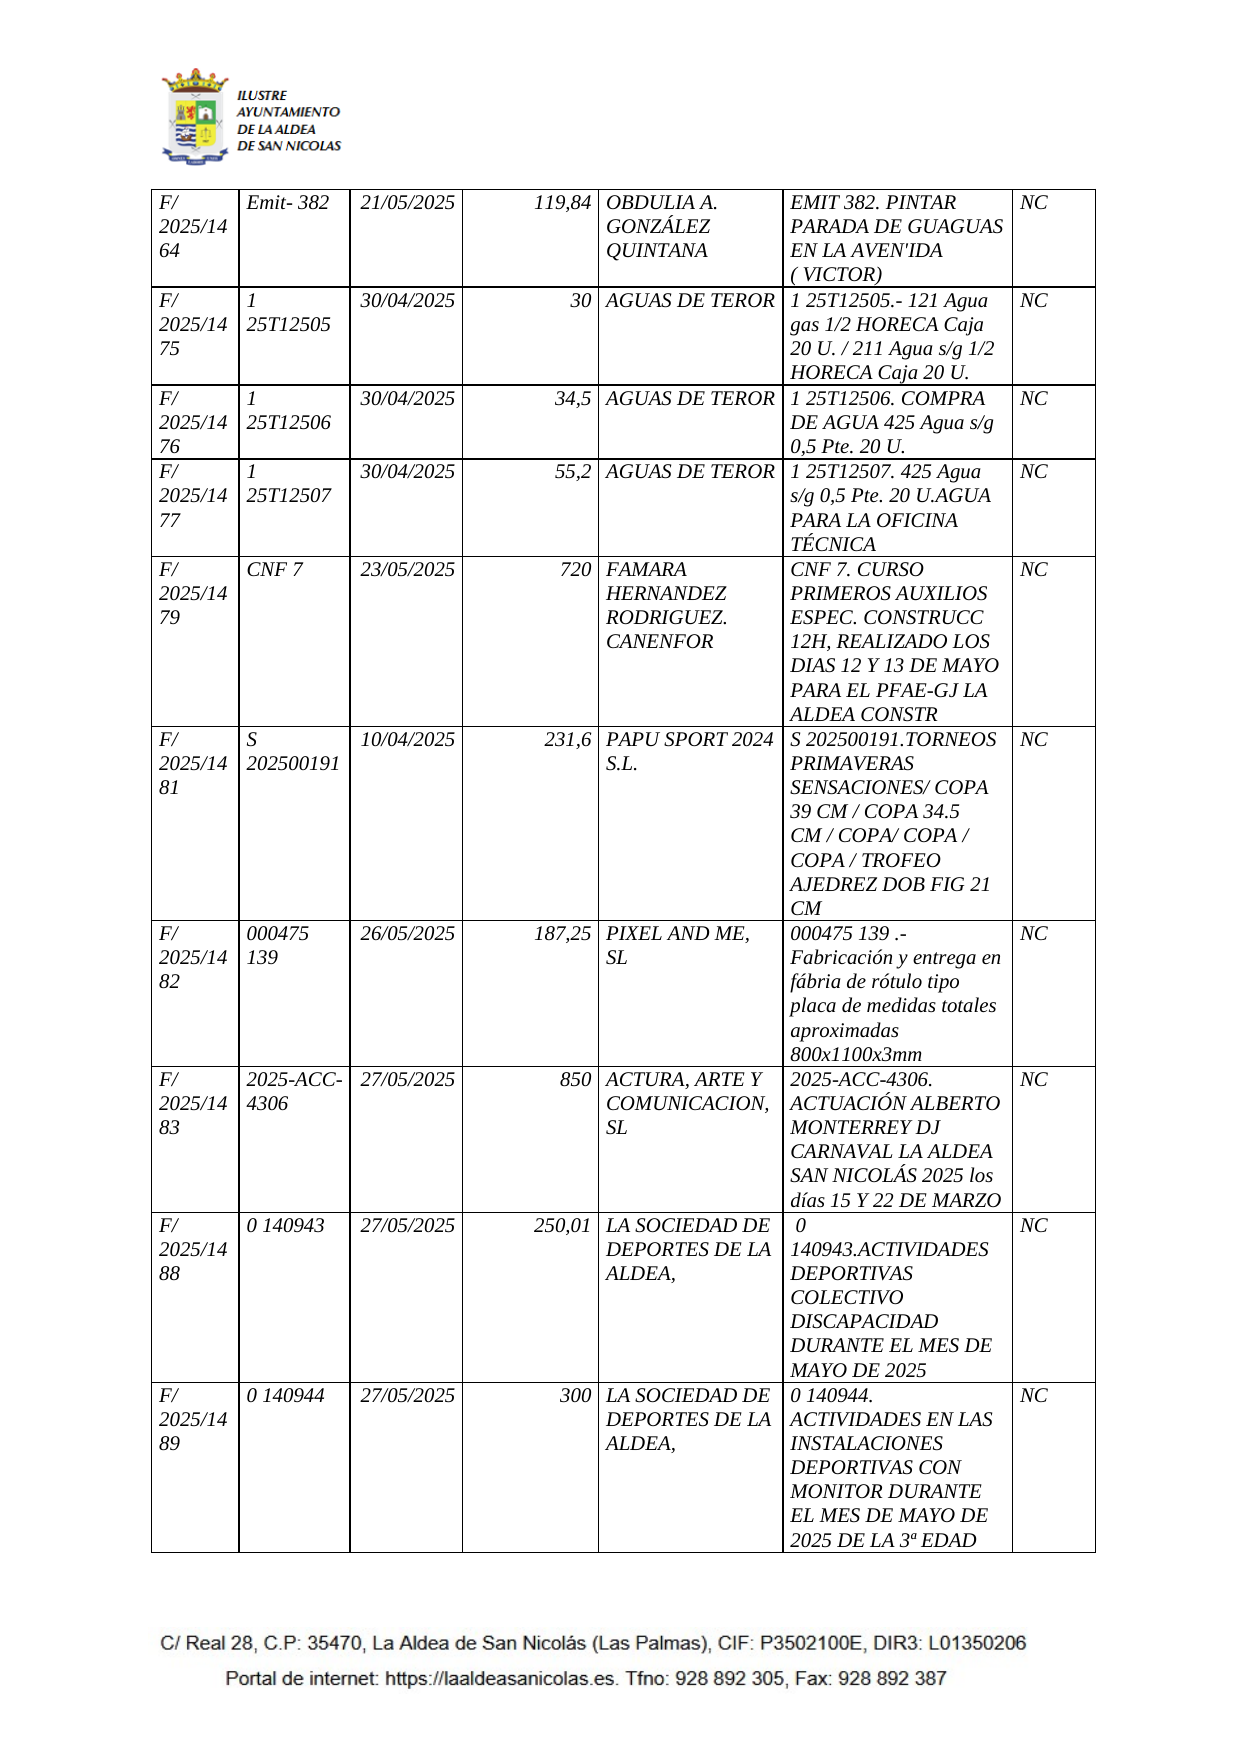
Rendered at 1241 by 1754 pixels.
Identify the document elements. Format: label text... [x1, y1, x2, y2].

table_cell AGUAS DE TEROR [599, 460, 782, 556]
table_cell NC [1013, 1067, 1095, 1212]
table_cell F/2025/1476 [152, 386, 238, 458]
table_cell 10/04/2025 [351, 727, 462, 920]
table_cell 1 25T12507 [240, 460, 349, 556]
table_cell F/2025/1483 [152, 1067, 238, 1212]
table_cell 30/04/2025 [351, 460, 462, 556]
table_cell 23/05/2025 [351, 557, 462, 726]
table_cell 1 25T12505.- 121 Agua gas 1/2 HORECA Caja 20 U. / 211 Agua s/g 1/2 HORECA Caja 20 U. [784, 288, 1012, 384]
table_cell 0 140943 [240, 1213, 349, 1382]
table_cell LA SOCIEDAD DE DEPORTES DE LA ALDEA, [599, 1383, 782, 1552]
table_cell Emit- 382 [240, 190, 349, 286]
table_cell 187,25 [463, 921, 598, 1066]
table_cell 34,5 [463, 386, 598, 458]
table_cell 30/04/2025 [351, 386, 462, 458]
table_cell 119,84 [463, 190, 598, 286]
table_cell NC [1013, 1213, 1095, 1382]
table_cell NC [1013, 1383, 1095, 1552]
table_cell S 202500191 [240, 727, 349, 920]
picture [149, 1627, 1034, 1694]
table_cell F/2025/1482 [152, 921, 238, 1066]
table_cell NC [1013, 460, 1095, 556]
picture [148, 60, 357, 173]
table_cell FAMARA HERNANDEZ RODRIGUEZ. CANENFOR [599, 557, 782, 726]
table_cell 0 140944. ACTIVIDADES EN LAS INSTALACIONES DEPORTIVAS CON MONITOR DURANTE EL MES DE MAYO DE 2025 DE LA 3ª EDAD [784, 1383, 1012, 1552]
table_cell 21/05/2025 [351, 190, 462, 286]
table_cell NC [1013, 727, 1095, 920]
table_cell EMIT 382. PINTAR PARADA DE GUAGUAS EN LA AVEN'IDA ( VICTOR) [784, 190, 1012, 286]
table_cell F/2025/1477 [152, 460, 238, 556]
table_cell 27/05/2025 [351, 1213, 462, 1382]
table_cell 720 [463, 557, 598, 726]
table_cell F/2025/1464 [152, 190, 238, 286]
table_cell 000475 139 [240, 921, 349, 1066]
table_cell 250,01 [463, 1213, 598, 1382]
table_cell 0 140943.ACTIVIDADES DEPORTIVAS COLECTIVO DISCAPACIDAD DURANTE EL MES DE MAYO DE 2025 [784, 1213, 1012, 1382]
table_cell NC [1013, 557, 1095, 726]
table_cell 850 [463, 1067, 598, 1212]
table_cell LA SOCIEDAD DE DEPORTES DE LA ALDEA, [599, 1213, 782, 1382]
table_cell 1 25T12507. 425 Agua s/g 0,5 Pte. 20 U.AGUA PARA LA OFICINA TÉCNICA [784, 460, 1012, 556]
table_cell NC [1013, 190, 1095, 286]
table_cell NC [1013, 288, 1095, 384]
table_cell 26/05/2025 [351, 921, 462, 1066]
table_cell F/2025/1489 [152, 1383, 238, 1552]
table_cell 300 [463, 1383, 598, 1552]
table_cell 27/05/2025 [351, 1383, 462, 1552]
table_cell F/2025/1481 [152, 727, 238, 920]
table_cell S 202500191.TORNEOS PRIMAVERAS SENSACIONES/ COPA 39 CM / COPA 34.5 CM / COPA/ COPA / COPA / TROFEO AJEDREZ DOB FIG 21 CM [784, 727, 1012, 920]
table_cell 1 25T12505 [240, 288, 349, 384]
table_cell AGUAS DE TEROR [599, 288, 782, 384]
table_cell 55,2 [463, 460, 598, 556]
table_cell 0 140944 [240, 1383, 349, 1552]
table_cell OBDULIA A. GONZÁLEZ QUINTANA [599, 190, 782, 286]
table_cell F/2025/1479 [152, 557, 238, 726]
table_cell PIXEL AND ME, SL [599, 921, 782, 1066]
table_cell 2025-ACC-4306 [240, 1067, 349, 1212]
table_cell CNF 7 [240, 557, 349, 726]
table_cell 231,6 [463, 727, 598, 920]
table_cell NC [1013, 386, 1095, 458]
table_cell 1 25T12506 [240, 386, 349, 458]
table_cell CNF 7. CURSO PRIMEROS AUXILIOS ESPEC. CONSTRUCC 12H, REALIZADO LOS DIAS 12 Y 13 DE MAYO PARA EL PFAE-GJ LA ALDEA CONSTR [784, 557, 1012, 726]
table_cell 30 [463, 288, 598, 384]
table_cell F/2025/1488 [152, 1213, 238, 1382]
table_cell F/2025/1475 [152, 288, 238, 384]
table_cell NC [1013, 921, 1095, 1066]
table_cell AGUAS DE TEROR [599, 386, 782, 458]
table_cell 000475 139 .- Fabricación y entrega en fábria de rótulo tipo placa de medidas totales aproximadas 800x1100x3mm [784, 921, 1012, 1066]
table_cell 2025-ACC-4306. ACTUACIÓN ALBERTO MONTERREY DJ CARNAVAL LA ALDEA SAN NICOLÁS 2025 los días 15 Y 22 DE MARZO [784, 1067, 1012, 1212]
table_cell ACTURA, ARTE Y COMUNICACION, SL [599, 1067, 782, 1212]
table_cell 27/05/2025 [351, 1067, 462, 1212]
table_cell 30/04/2025 [351, 288, 462, 384]
table_cell 1 25T12506. COMPRA DE AGUA 425 Agua s/g 0,5 Pte. 20 U. [784, 386, 1012, 458]
table_cell PAPU SPORT 2024 S.L. [599, 727, 782, 920]
